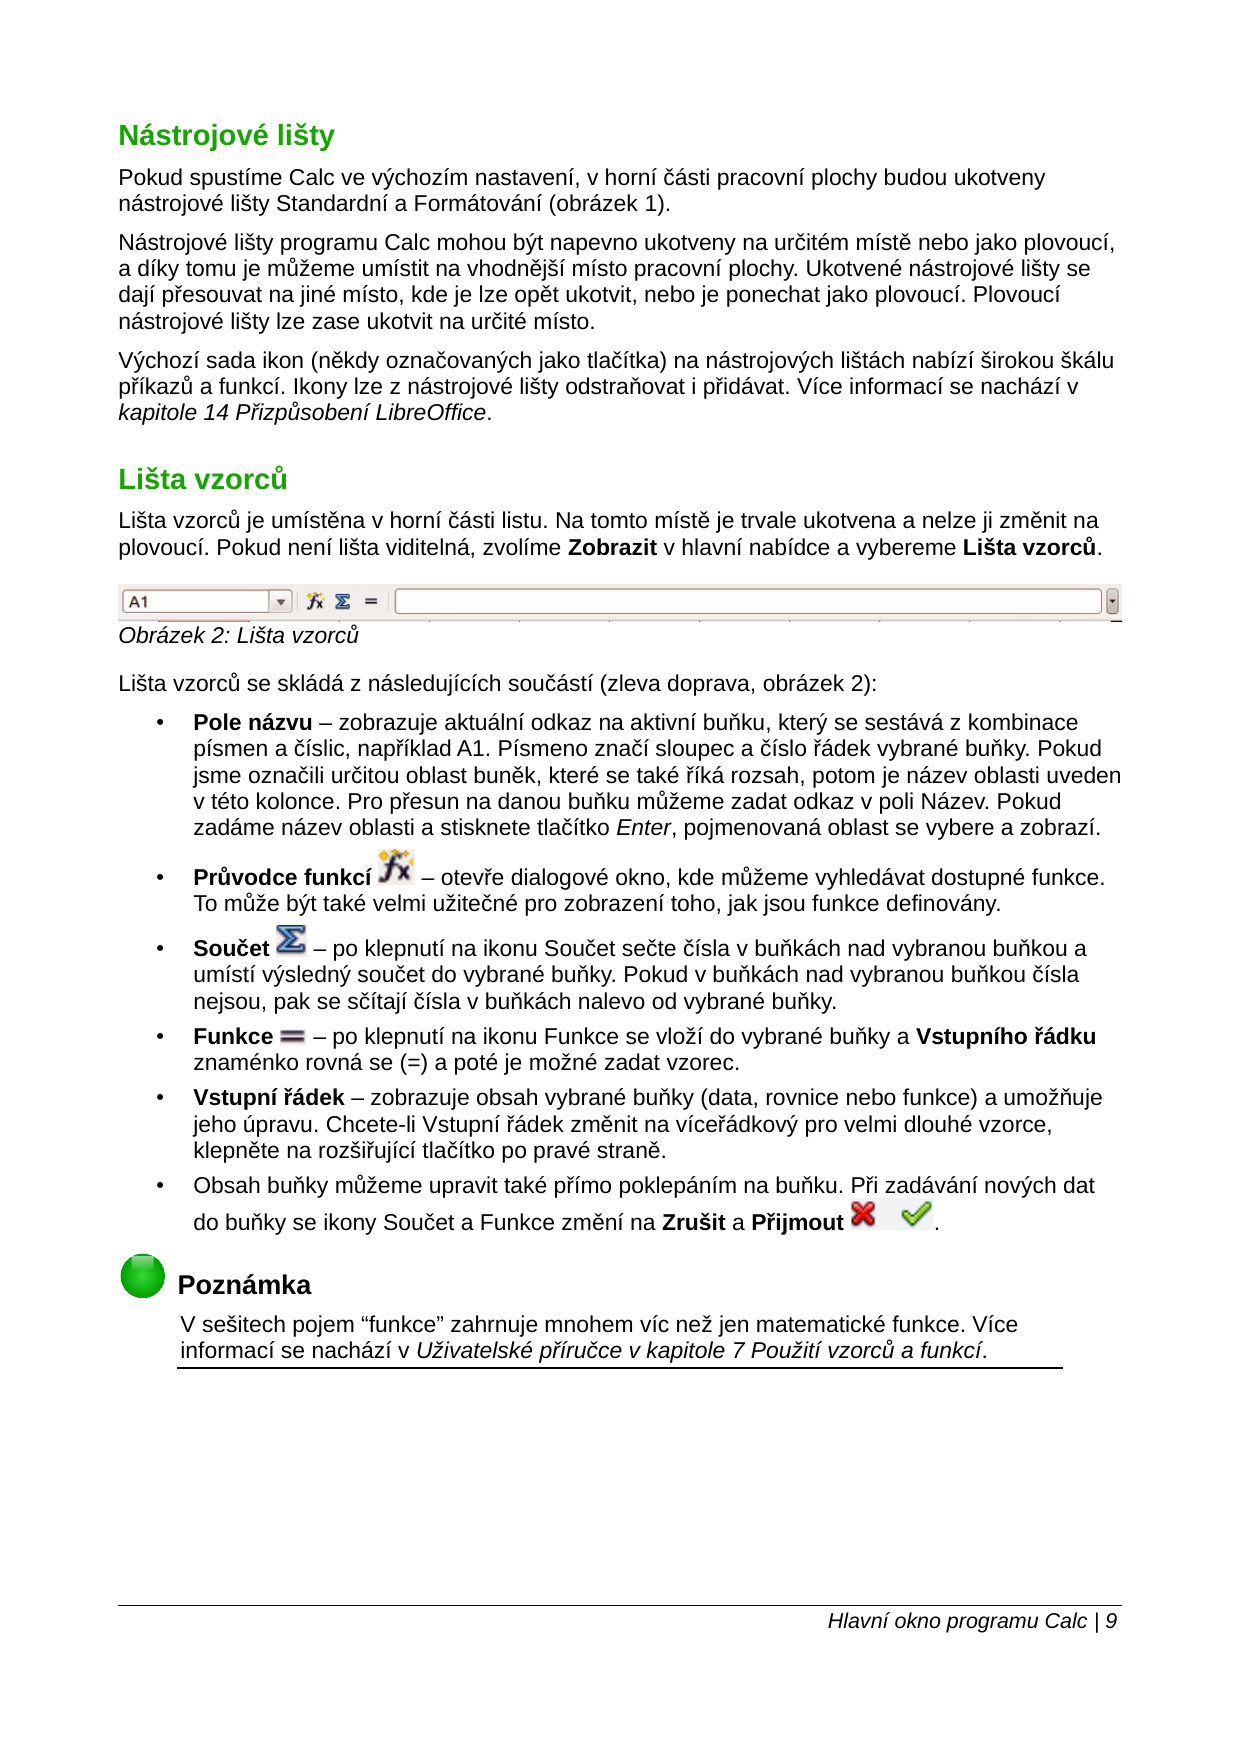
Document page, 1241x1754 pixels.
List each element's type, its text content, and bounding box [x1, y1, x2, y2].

text Výchozí sada ikon (někdy označovaných jako tlačítka) na nástrojových lištách nabízí širokou škálu příkazů a funkcí. Ikony lze z nástrojové lišty odstraňovat i přidávat. Více informací se nachází v kapitole 14 Přizpůsobení LibreOffice. [118, 347, 1122, 426]
text Lišta vzorců je umístěna v horní části listu. Na tomto místě je trvale ukotvena a nelze ji změnit na plovoucí. Pokud není lišta viditelná, zvolíme Zobrazit v hlavní nabídce a vybereme Lišta vzorců. [118, 507, 1122, 560]
text Pokud spustíme Calc ve výchozím nastavení, v horní části pracovní plochy budou ukotveny nástrojové lišty Standardní a Formátování (obrázek 1). [118, 163, 1122, 216]
picture [118, 584, 1123, 622]
picture [275, 925, 308, 957]
subtitle Poznámka [118, 1251, 1122, 1301]
picture [279, 1029, 307, 1045]
list Pole názvu – zobrazuje aktuální odkaz na aktivní buňku, který se sestává z kombinace písmen a číslic, například A1. Písmeno značí sloupec a číslo řádek vybrané buňky. Pokud jsme označili určitou oblast buněk, které se také říká rozsah, potom je název oblasti uveden v této kolonce. Pro přesun na danou buňku můžeme zadat odkaz v poli Název. Pokud zadáme název oblasti a stisknete tlačítko Enter, pojmenovaná oblast se vybere a zobrazí. [156, 709, 1122, 841]
subtitle Nástrojové lišty [118, 118, 1122, 152]
list Vstupní řádek – zobrazuje obsah vybrané buňky (data, rovnice nebo funkce) a umožňuje jeho úpravu. Chcete-li Vstupní řádek změnit na víceřádkový pro velmi dlouhé vzorce, klepněte na rozšiřující tlačítko po pravé straně. [156, 1084, 1122, 1163]
text Obrázek 2: Lišta vzorců [118, 622, 1122, 648]
text Nástrojové lišty programu Calc mohou být napevno ukotveny na určitém místě nebo jako plovoucí, a díky tomu je můžeme umístit na vhodnější místo pracovní plochy. Ukotvené nástrojové lišty se dají přesouvat na jiné místo, kde je lze opět ukotvit, nebo je ponechat jako plovoucí. Plovoucí nástrojové lišty lze zase ukotvit na určité místo. [118, 229, 1122, 334]
list Průvodce funkcí – otevře dialogové okno, kde můžeme vyhledávat dostupné funkce. To může být také velmi užitečné pro zobrazení toho, jak jsou funkce definovány. [156, 849, 1122, 916]
text V sešitech pojem “funkce” zahrnuje mnohem víc než jen matematické funkce. Více informací se nachází v Uživatelské příručce v kapitole 7 Použití vzorců a funkcí. [177, 1308, 1063, 1367]
text Lišta vzorců se skládá z následujících součástí (zleva doprava, obrázek 2): [118, 670, 1122, 696]
subtitle Lišta vzorců [118, 462, 1122, 495]
list Obsah buňky můžeme upravit také přímo poklepáním na buňku. Při zadávání nových dat do buňky se ikony Součet a Funkce změní na Zrušit a Přijmout . [156, 1172, 1122, 1235]
list Funkce – po klepnutí na ikonu Funkce se vloží do vybrané buňky a Vstupního řádku znaménko rovná se (=) a poté je možné zadat vzorec. [156, 1023, 1122, 1076]
picture [377, 849, 416, 885]
list Součet – po klepnutí na ikonu Součet sečte čísla v buňkách nad vybranou buňkou a umístí výsledný součet do vybrané buňky. Pokud v buňkách nad vybranou buňkou čísla nejsou, pak se sčítají čísla v buňkách nalevo od vybrané buňky. [156, 925, 1122, 1014]
picture [850, 1198, 934, 1230]
